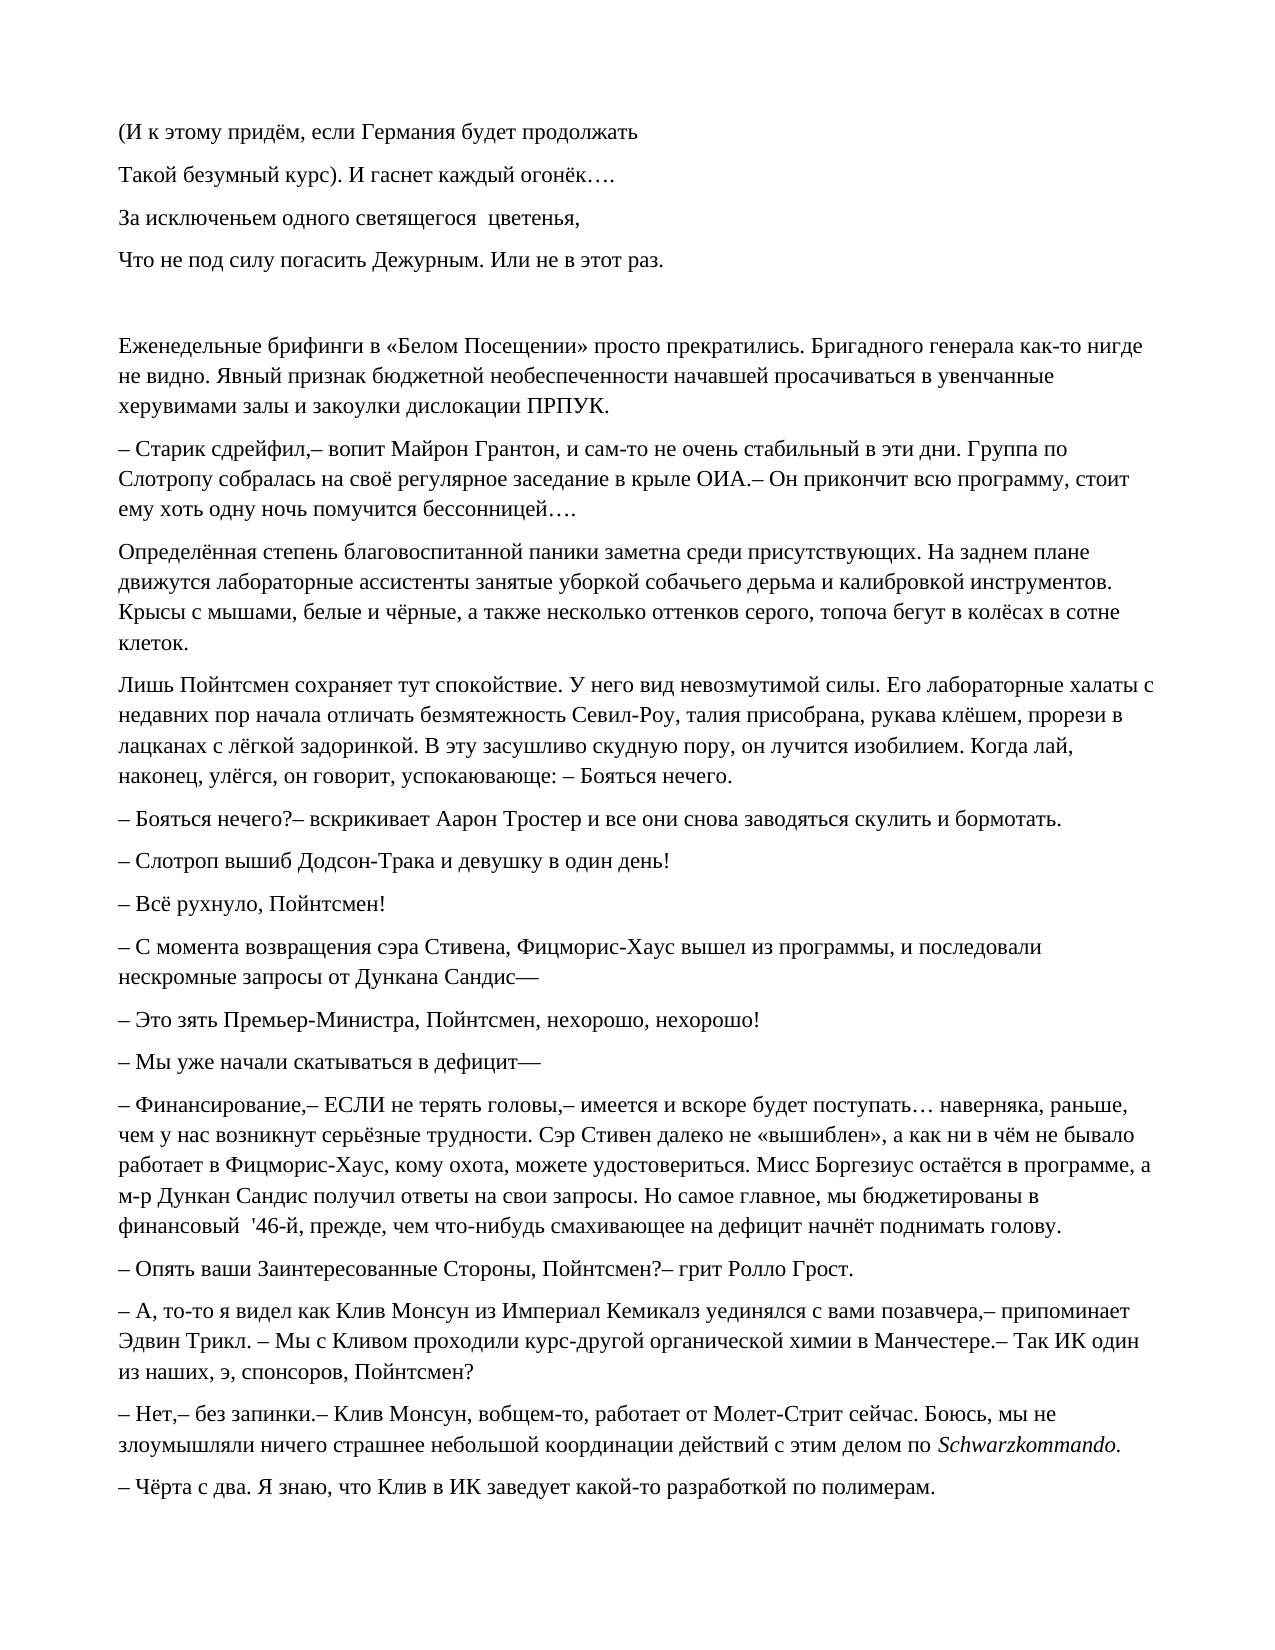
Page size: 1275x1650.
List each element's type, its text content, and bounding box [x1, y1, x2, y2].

text Определённая степень благовоспитанной паники заметна среди присутствующих. На заднем плане движутся лабораторные ассистенты занятые уборкой собачьего дерьма и калибровкой инструментов. Крысы с мышами, белые и чёрные, а также несколько оттенков серого, топоча бегут в колёсах в сотне клеток. [118, 538, 1157, 655]
text Еженедельные брифинги в «Белом Посещении» просто прекратились. Бригадного генерала как-то нигде не видно. Явный признак бюджетной необеспеченности начавшей просачиваться в увенчанные херувимами залы и закоулки дислокации ПРПУК. [118, 332, 1157, 418]
text – Всё рухнуло, Пойнтсмен! [118, 890, 1157, 916]
text – Чёрта с два. Я знаю, что Клив в ИК заведует какой-то разработкой по полимерам. [118, 1473, 1157, 1500]
text Такой безумный курс). И гаснет каждый огонёк…. [118, 161, 1157, 187]
text – Нет,– без запинки.– Клив Монсун, вобщем-то, работает от Молет-Стрит сейчас. Боюсь, мы не злоумышляли ничего страшнее небольшой координации действий с этим делом по Schwarzkommando. [118, 1400, 1157, 1457]
text – Финансирование,– ЕСЛИ не терять головы,– имеется и вскоре будет поступать… наверняка, раньше, чем у нас возникнут серьёзные трудности. Сэр Стивен далеко не «вышиблен», а как ни в чём не бывало работает в Фицморис-Хаус, кому охота, можете удостовериться. Мисс Боргезиус остаётся в программе, а м-р Дункан Сандис получил ответы на свои запросы. Но самое главное, мы бюджетированы в финансовый '46-й, прежде, чем что-нибудь смахивающее на дефицит начнёт поднимать голову. [118, 1091, 1157, 1238]
text – Бояться нечего?– вскрикивает Аарон Тростер и все они снова заводяться скулить и бормотать. [118, 804, 1157, 831]
text Что не под силу погасить Дежурным. Или не в этот раз. [118, 246, 1157, 273]
text За исключеньем одного светящегося цветенья, [118, 203, 1157, 230]
text – С момента возвращения сэра Стивена, Фицморис-Хаус вышел из программы, и последовали нескромные запросы от Дункана Сандис— [118, 933, 1157, 989]
text – Мы уже начали скатываться в дефицит— [118, 1048, 1157, 1075]
text – А, то-то я видел как Клив Монсун из Империал Кемикалз уединялся с вами позавчера,– припоминает Эдвин Трикл. – Мы с Кливом проходили курс-другой органической химии в Манчестере.– Так ИК один из наших, э, спонсоров, Пойнтсмен? [118, 1297, 1157, 1384]
text (И к этому придём, если Германия будет продолжать [118, 118, 1157, 144]
text Лишь Пойнтсмен сохраняет тут спокойствие. У него вид невозмутимой силы. Его лабораторные халаты с недавних пор начала отличать безмятежность Севил-Роу, талия присобрана, рукава клёшем, прорези в лацканах с лёгкой задоринкой. В эту засушливо скудную пору, он лучится изобилием. Когда лай, наконец, улёгся, он говорит, успокаювающе: – Бояться нечего. [118, 671, 1157, 788]
text – Старик сдрейфил,– вопит Майрон Грантон, и сам-то не очень стабильный в эти дни. Группа по Слотропу собралась на своё регулярное заседание в крыле ОИА.– Он прикончит всю программу, стоит ему хоть одну ночь помучится бессонницей…. [118, 435, 1157, 522]
text – Слотроп вышиб Додсон-Трака и девушку в один день! [118, 847, 1157, 874]
text – Опять ваши Заинтересованные Стороны, Пойнтсмен?– грит Ролло Грост. [118, 1254, 1157, 1281]
text – Это зять Премьер-Министра, Пойнтсмен, нехорошо, нехорошо! [118, 1006, 1157, 1032]
